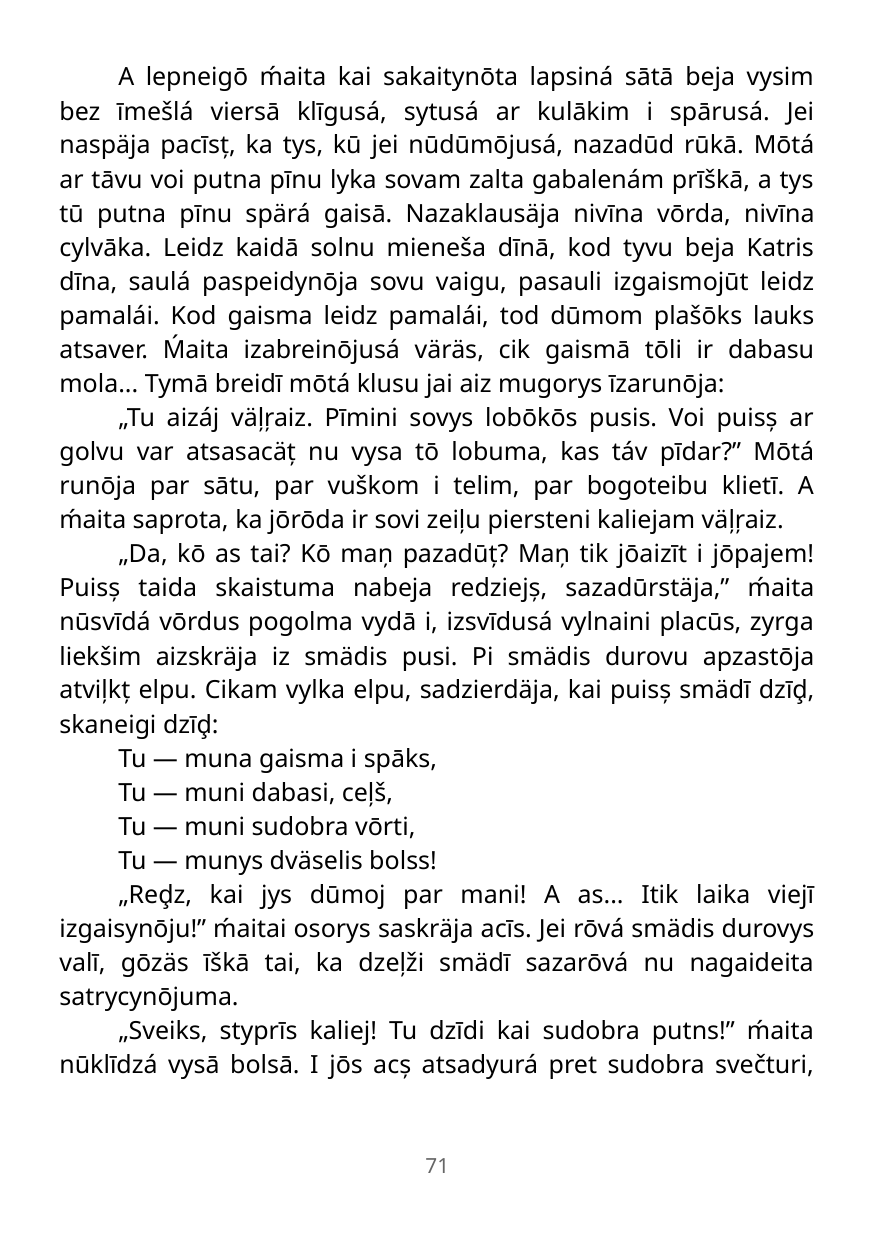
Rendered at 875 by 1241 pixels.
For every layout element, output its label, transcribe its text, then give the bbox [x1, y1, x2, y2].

text „Reḑz, kai jys dūmoj par mani! A as... Itik laika viejī izgaisynōju!” ḿaitai osorys saskräja acīs. Jei rōvá smädis durovys valī, gōzäs īškā tai, ka dzeļži smädī sazarōvá nu nagaideita satrycynōjuma. [59, 877, 815, 1013]
text Tu — muni dabasi, ceļš, [59, 774, 815, 808]
text „Sveiks, styprīs kaliej! Tu dzīdi kai sudobra putns!” ḿaita nūklīdzá vysā bolsā. I jōs acș atsadyurá pret sudobra svečturi, [59, 1013, 815, 1081]
text Tu — muni sudobra vōrti, [59, 808, 815, 842]
text Tu — munys dväselis bolss! [59, 842, 815, 877]
text „Da, kō as tai? Kō maņ pazadūț? Maņ tik jōaizīt i jōpajem! Puisș taida skaistuma nabeja redziejș, sazadūrstäja,” ḿaita nūsvīdá vōrdus pogolma vydā i, izsvīdusá vylnaini placūs, zyrga liekšim aizskräja iz smädis pusi. Pi smädis durovu apzastōja atviļkț elpu. Cikam vylka elpu, sadzierdäja, kai puisș smädī dzīḑ, skaneigi dzīḑ: [59, 536, 815, 740]
text A lepneigō ḿaita kai sakaitynōta lapsiná sātā beja vysim bez īmešlá viersā klīgusá, sytusá ar kulākim i spārusá. Jei naspäja pacīsț, ka tys, kū jei nūdūmōjusá, nazadūd rūkā. Mōtá ar tāvu voi putna pīnu lyka sovam zalta gabalenám prīškā, a tys tū putna pīnu spärá gaisā. Nazaklausäja nivīna vōrda, nivīna cylvāka. Leidz kaidā solnu mieneša dīnā, kod tyvu beja Katris dīna, saulá paspeidynōja sovu vaigu, pasauli izgaismojūt leidz pamalái. Kod gaisma leidz pamalái, tod dūmom plašōks lauks atsaver. Ḿaita izabreinōjusá väräs, cik gaismā tōli ir dabasu mola... Tymā breidī mōtá klusu jai aiz mugorys īzarunōja: [59, 59, 815, 400]
text Tu — muna gaisma i spāks, [59, 740, 815, 774]
text „Tu aizáj väļŗaiz. Pīmini sovys lobōkōs pusis. Voi puisș ar golvu var atsasacäț nu vysa tō lobuma, kas táv pīdar?” Mōtá runōja par sātu, par vuškom i telim, par bogoteibu klietī. A ḿaita saprota, ka jōrōda ir sovi zeiļu piersteni kaliejam väļŗaiz. [59, 400, 815, 536]
